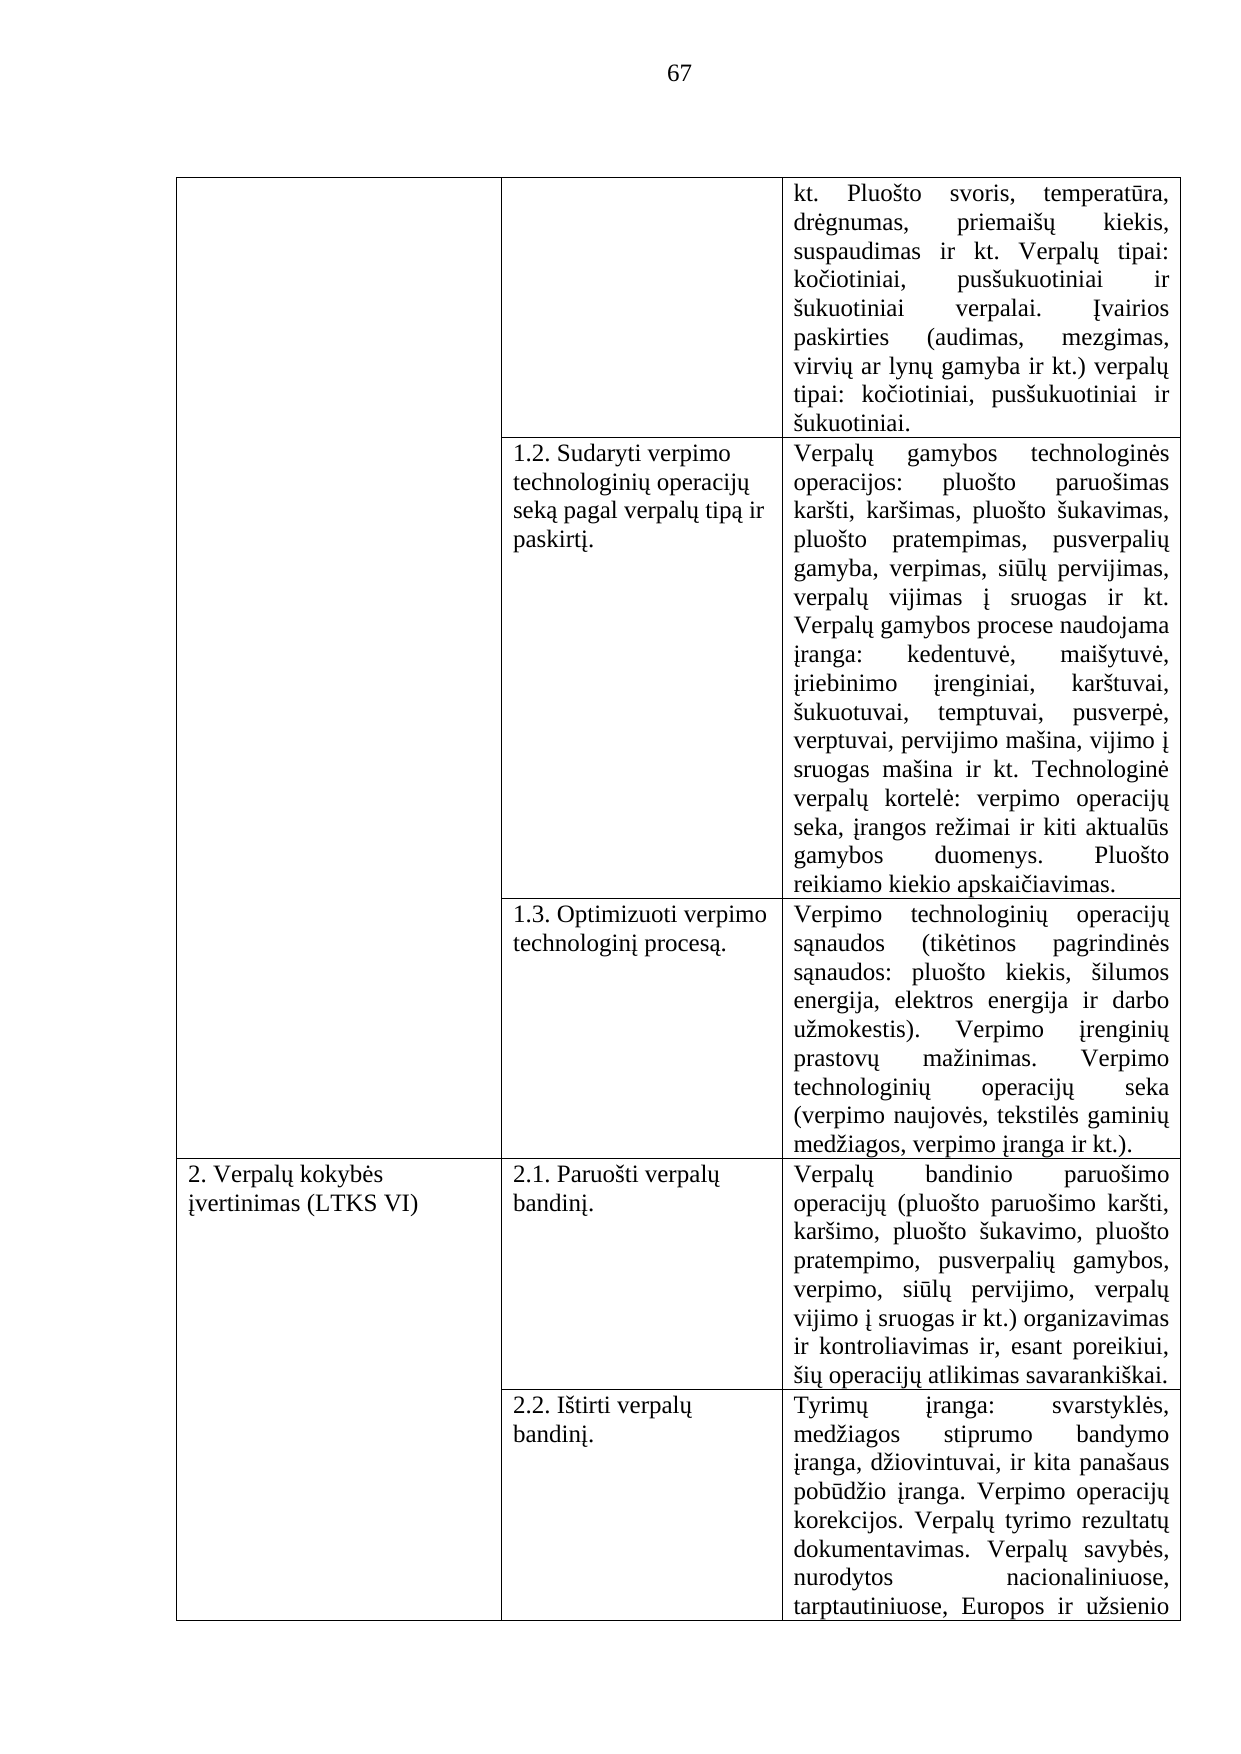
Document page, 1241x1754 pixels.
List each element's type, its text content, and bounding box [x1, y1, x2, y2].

table_cell Tyrimų įranga: svarstyklės, medžiagos stiprumo bandymo įranga, džiovintuvai, ir kita panašaus pobūdžio įranga. Verpimo operacijų korekcijos. Verpalų tyrimo rezultatų dokumentavimas. Verpalų savybės, nurodytos nacionaliniuose, tarptautiniuose, Europos ir užsienio [783, 1390, 1180, 1620]
table_cell 2.2. Ištirti verpalų bandinį. [502, 1390, 782, 1620]
table_cell [502, 178, 782, 437]
table_cell Verpalų gamybos technologinės operacijos: pluošto paruošimas karšti, karšimas, pluošto šukavimas, pluošto pratempimas, pusverpalių gamyba, verpimas, siūlų pervijimas, verpalų vijimas į sruogas ir kt. Verpalų gamybos procese naudojama įranga: kedentuvė, maišytuvė, įriebinimo įrenginiai, karštuvai, šukuotuvai, temptuvai, pusverpė, verptuvai, pervijimo mašina, vijimo į sruogas mašina ir kt. Technologinė verpalų kortelė: verpimo operacijų seka, įrangos režimai ir kiti aktualūs gamybos duomenys. Pluošto reikiamo kiekio apskaičiavimas. [783, 438, 1180, 898]
table_cell 1.3. Optimizuoti verpimo technologinį procesą. [502, 899, 782, 1158]
table_cell [177, 178, 501, 1158]
table_cell kt. Pluošto svoris, temperatūra, drėgnumas, priemaišų kiekis, suspaudimas ir kt. Verpalų tipai: kočiotiniai, pusšukuotiniai ir šukuotiniai verpalai. Įvairios paskirties (audimas, mezgimas, virvių ar lynų gamyba ir kt.) verpalų tipai: kočiotiniai, pusšukuotiniai ir šukuotiniai. [783, 178, 1180, 437]
table_cell Verpimo technologinių operacijų sąnaudos (tikėtinos pagrindinės sąnaudos: pluošto kiekis, šilumos energija, elektros energija ir darbo užmokestis). Verpimo įrenginių prastovų mažinimas. Verpimo technologinių operacijų seka (verpimo naujovės, tekstilės gaminių medžiagos, verpimo įranga ir kt.). [783, 899, 1180, 1158]
table_cell 2.1. Paruošti verpalų bandinį. [502, 1159, 782, 1389]
table_cell 2. Verpalų kokybės įvertinimas (LTKS VI) [177, 1159, 501, 1620]
table_cell 1.2. Sudaryti verpimo technologinių operacijų seką pagal verpalų tipą ir paskirtį. [502, 438, 782, 898]
table_cell Verpalų bandinio paruošimo operacijų (pluošto paruošimo karšti, karšimo, pluošto šukavimo, pluošto pratempimo, pusverpalių gamybos, verpimo, siūlų pervijimo, verpalų vijimo į sruogas ir kt.) organizavimas ir kontroliavimas ir, esant poreikiui, šių operacijų atlikimas savarankiškai. [783, 1159, 1180, 1389]
